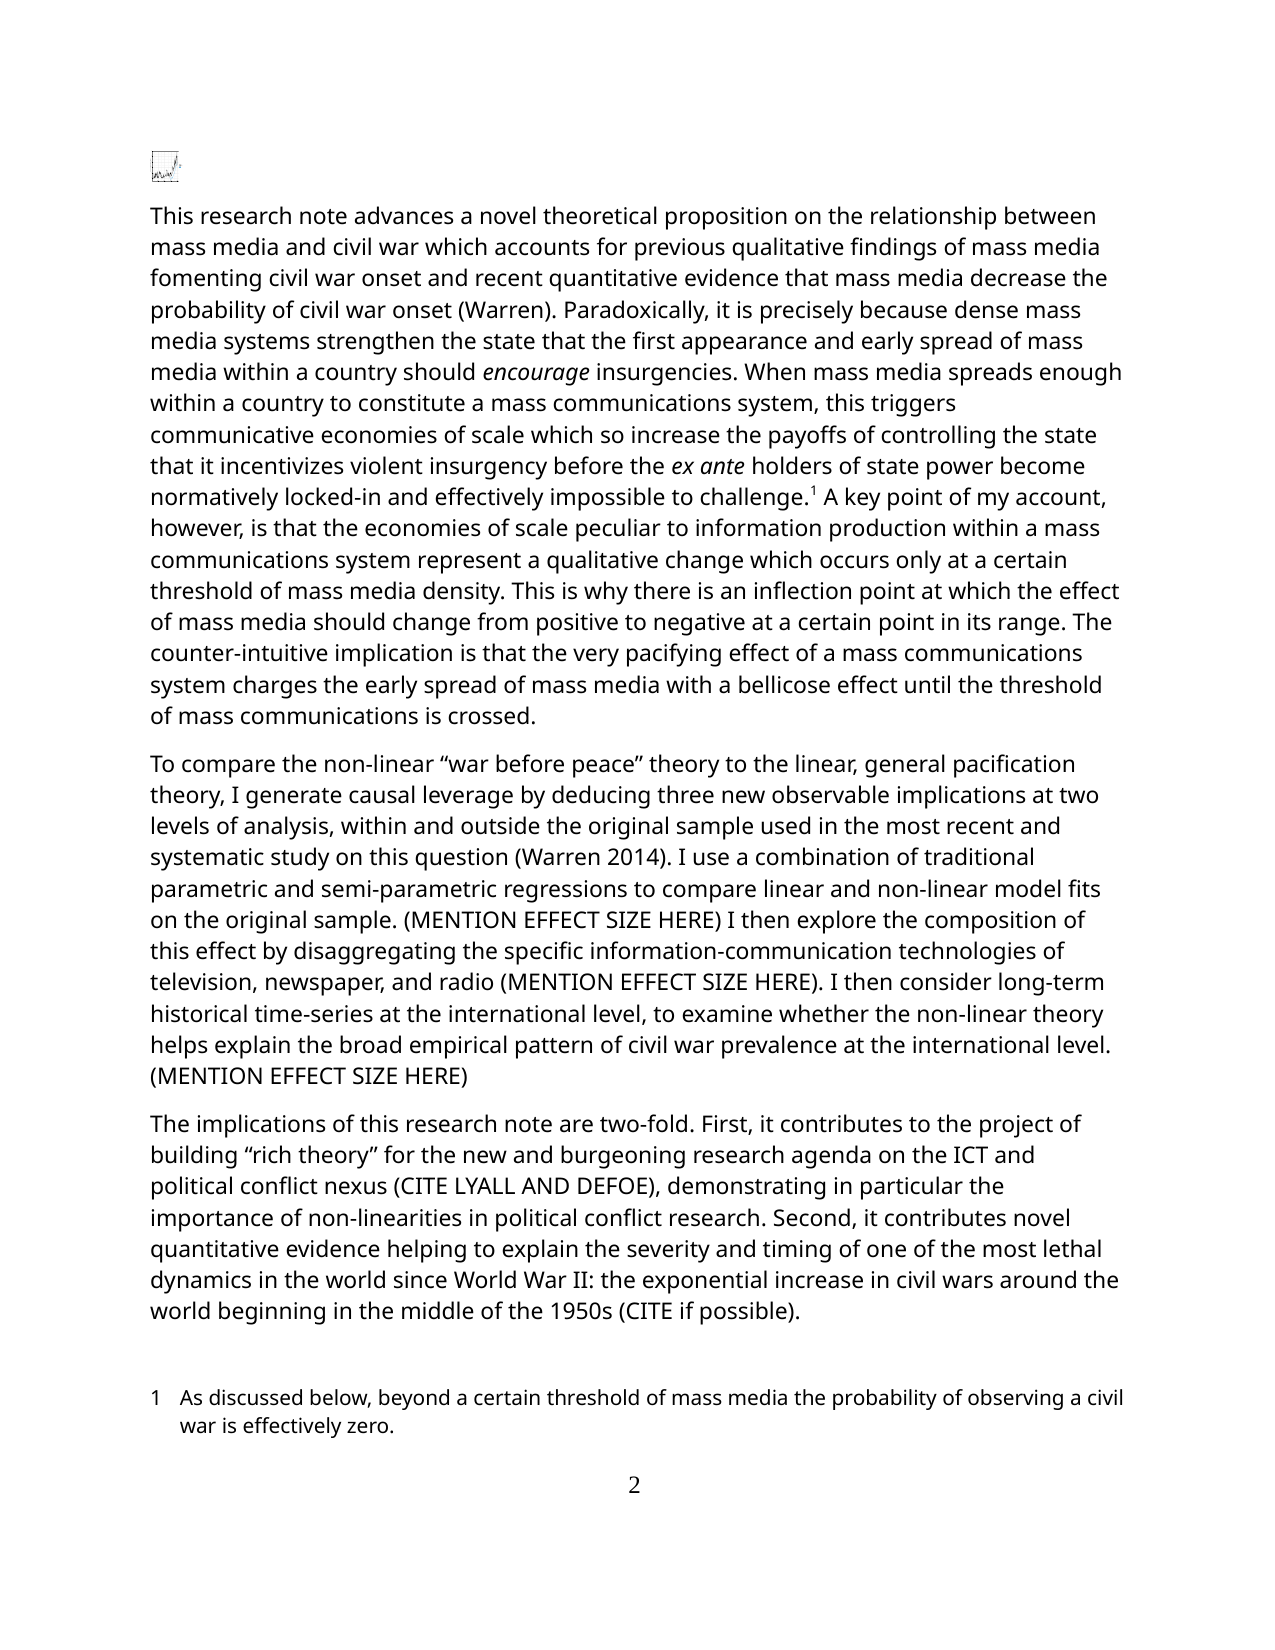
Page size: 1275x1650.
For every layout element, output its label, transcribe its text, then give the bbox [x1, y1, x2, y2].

text As discussed below, beyond a certain threshold of mass media the probability of observing a civil war is effectively zero. [150, 1383, 1125, 1440]
text The implications of this research note are two-fold. First, it contributes to the project of building “rich theory” for the new and burgeoning research agenda on the ICT and political conflict nexus (CITE LYALL AND DEFOE), demonstrating in particular the importance of non-linearities in political conflict research. Second, it contributes novel quantitative evidence helping to explain the severity and timing of one of the most lethal dynamics in the world since World War II: the exponential increase in civil wars around the world beginning in the middle of the 1950s (CITE if possible). [150, 1108, 1125, 1327]
text This research note advances a novel theoretical proposition on the relationship between mass media and civil war which accounts for previous qualitative findings of mass media fomenting civil war onset and recent quantitative evidence that mass media decrease the probability of civil war onset (Warren). Paradoxically, it is precisely because dense mass media systems strengthen the state that the first appearance and early spread of mass media within a country should encourage insurgencies. When mass media spreads enough within a country to constitute a mass communications system, this triggers communicative economies of scale which so increase the payoffs of controlling the state that it incentivizes violent insurgency before the ex ante holders of state power become normatively locked-in and effectively impossible to challenge. A key point of my account, however, is that the economies of scale peculiar to information production within a mass communications system represent a qualitative change which occurs only at a certain threshold of mass media density. This is why there is an inflection point at which the effect of mass media should change from positive to negative at a certain point in its range. The counter-intuitive implication is that the very pacifying effect of a mass communications system charges the early spread of mass media with a bellicose effect until the threshold of mass communications is crossed. [150, 200, 1125, 731]
text To compare the non-linear “war before peace” theory to the linear, general pacification theory, I generate causal leverage by deducing three new observable implications at two levels of analysis, within and outside the original sample used in the most recent and systematic study on this question (Warren 2014). I use a combination of traditional parametric and semi-parametric regressions to compare linear and non-linear model fits on the original sample. (MENTION EFFECT SIZE HERE) I then explore the composition of this effect by disaggregating the specific information-communication technologies of television, newspaper, and radio (MENTION EFFECT SIZE HERE). I then consider long-term historical time-series at the international level, to examine whether the non-linear theory helps explain the broad empirical pattern of civil war prevalence at the international level. (MENTION EFFECT SIZE HERE) [150, 748, 1125, 1091]
